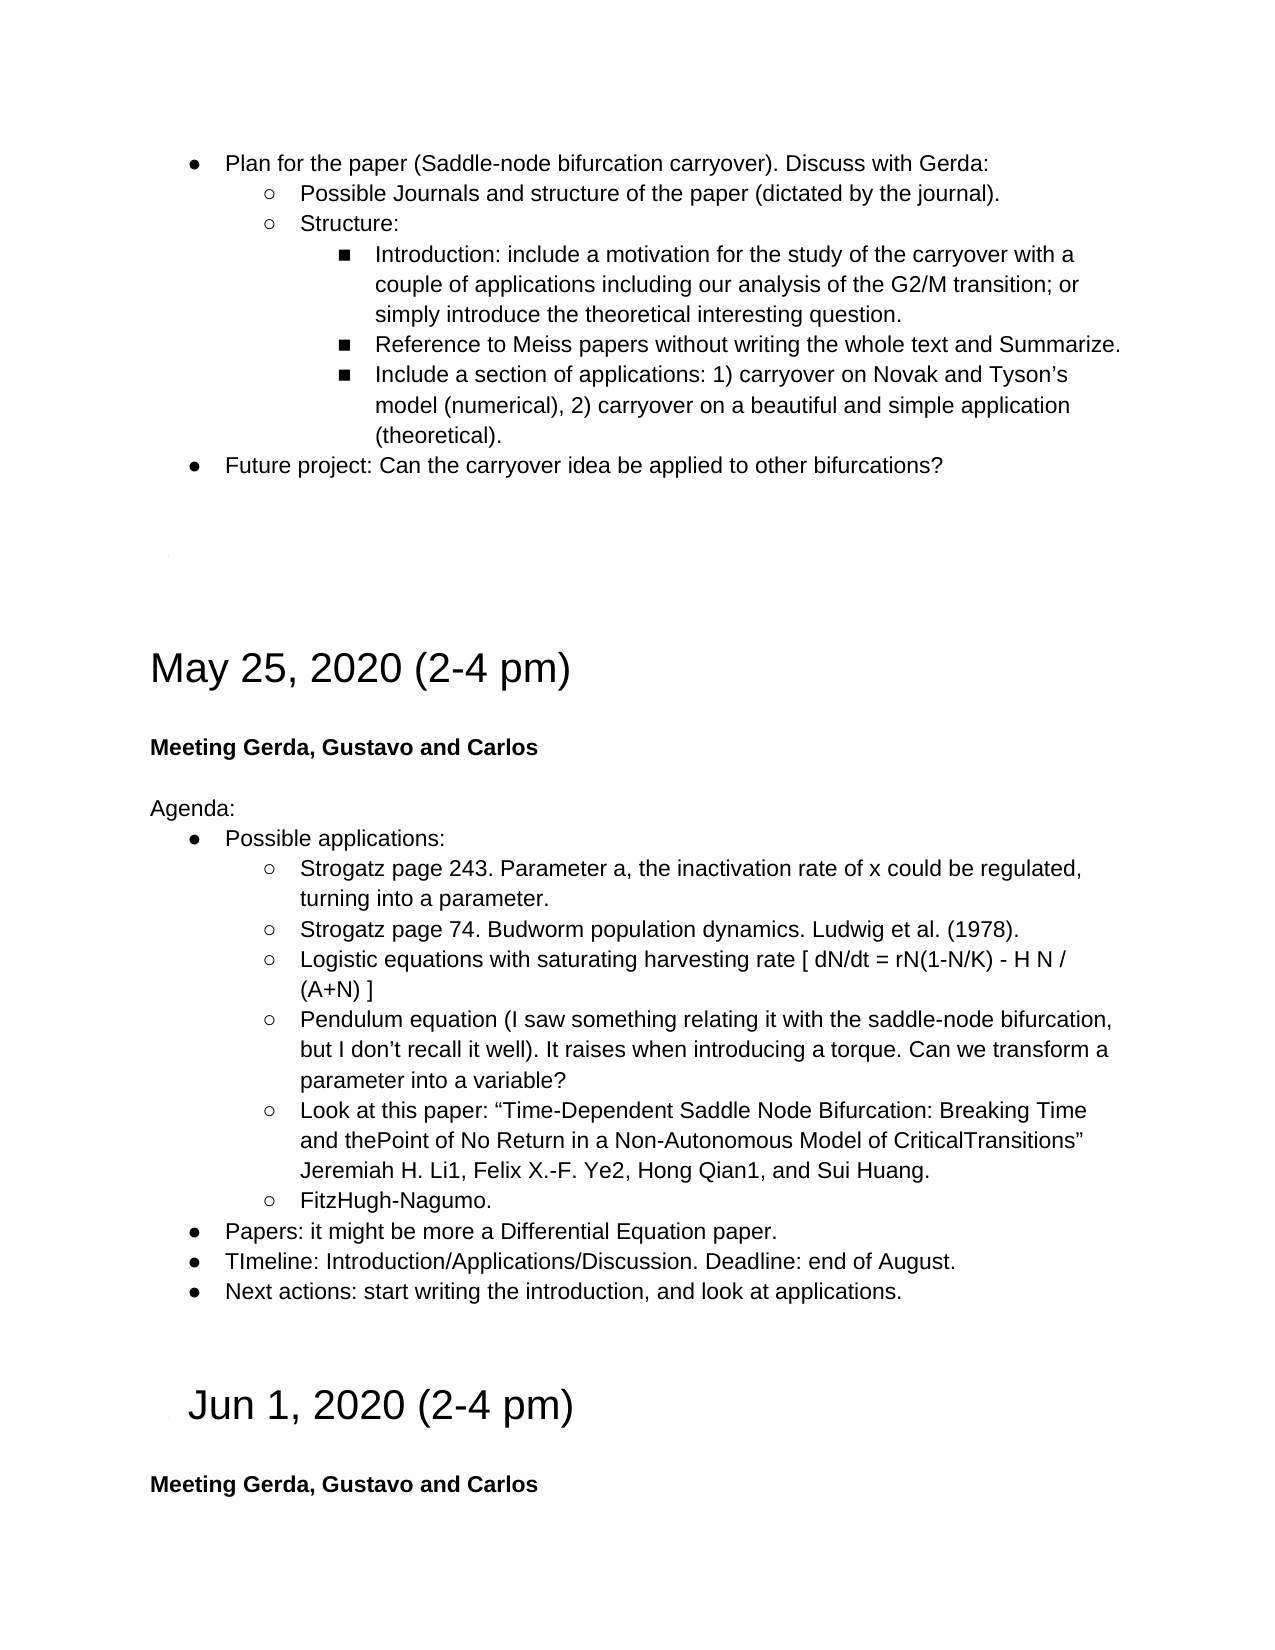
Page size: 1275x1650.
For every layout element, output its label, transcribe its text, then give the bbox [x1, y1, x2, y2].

list Plan for the paper (Saddle-node bifurcation carryover). Discuss with Gerda: [187, 150, 1125, 176]
list Pendulum equation (I saw something relating it with the saddle-node bifurcation, but I don’t recall it well). It raises when introducing a torque. Can we transform a parameter into a variable? [262, 1006, 1125, 1093]
list Papers: it might be more a Differential Equation paper. [187, 1218, 1125, 1244]
list TImeline: Introduction/Applications/Discussion. Deadline: end of August. [187, 1248, 1125, 1274]
list Strogatz page 243. Parameter a, the inactivation rate of x could be regulated, turning into a parameter. [262, 855, 1125, 912]
text Meeting Gerda, Gustavo and Carlos [150, 734, 1125, 761]
list Reference to Meiss papers without writing the whole text and Summarize. [337, 331, 1125, 358]
list Structure: [262, 210, 1125, 237]
list FitzHugh-Nagumo. [262, 1187, 1125, 1214]
subtitle May 25, 2020 (2-4 pm) [150, 644, 1125, 692]
list Logistic equations with saturating harvesting rate [ dN/dt = rN(1-N/K) - H N / (A+N) ] [262, 946, 1125, 1002]
list Next actions: start writing the introduction, and look at applications. [187, 1278, 1125, 1304]
list Include a section of applications: 1) carryover on Novak and Tyson’s model (numerical), 2) carryover on a beautiful and simple application (theoretical). [337, 361, 1125, 448]
list Strogatz page 74. Budworm population dynamics. Ludwig et al. (1978). [262, 916, 1125, 942]
subtitle Jun 1, 2020 (2-4 pm) [150, 1380, 1125, 1428]
list Future project: Can the carryover idea be applied to other bifurcations? [187, 452, 1125, 478]
list Look at this paper: “Time-Dependent Saddle Node Bifurcation: Breaking Time and thePoint of No Return in a Non-Autonomous Model of CriticalTransitions” Jeremiah H. Li1, Felix X.-F. Ye2, Hong Qian1, and Sui Huang. [262, 1097, 1125, 1184]
list Possible applications: [187, 825, 1125, 851]
list Introduction: include a motivation for the study of the carryover with a couple of applications including our analysis of the G2/M transition; or simply introduce the theoretical interesting question. [337, 241, 1125, 327]
text Meeting Gerda, Gustavo and Carlos [150, 1471, 1125, 1497]
text Agenda: [150, 795, 1125, 821]
list Possible Journals and structure of the paper (dictated by the journal). [262, 180, 1125, 207]
